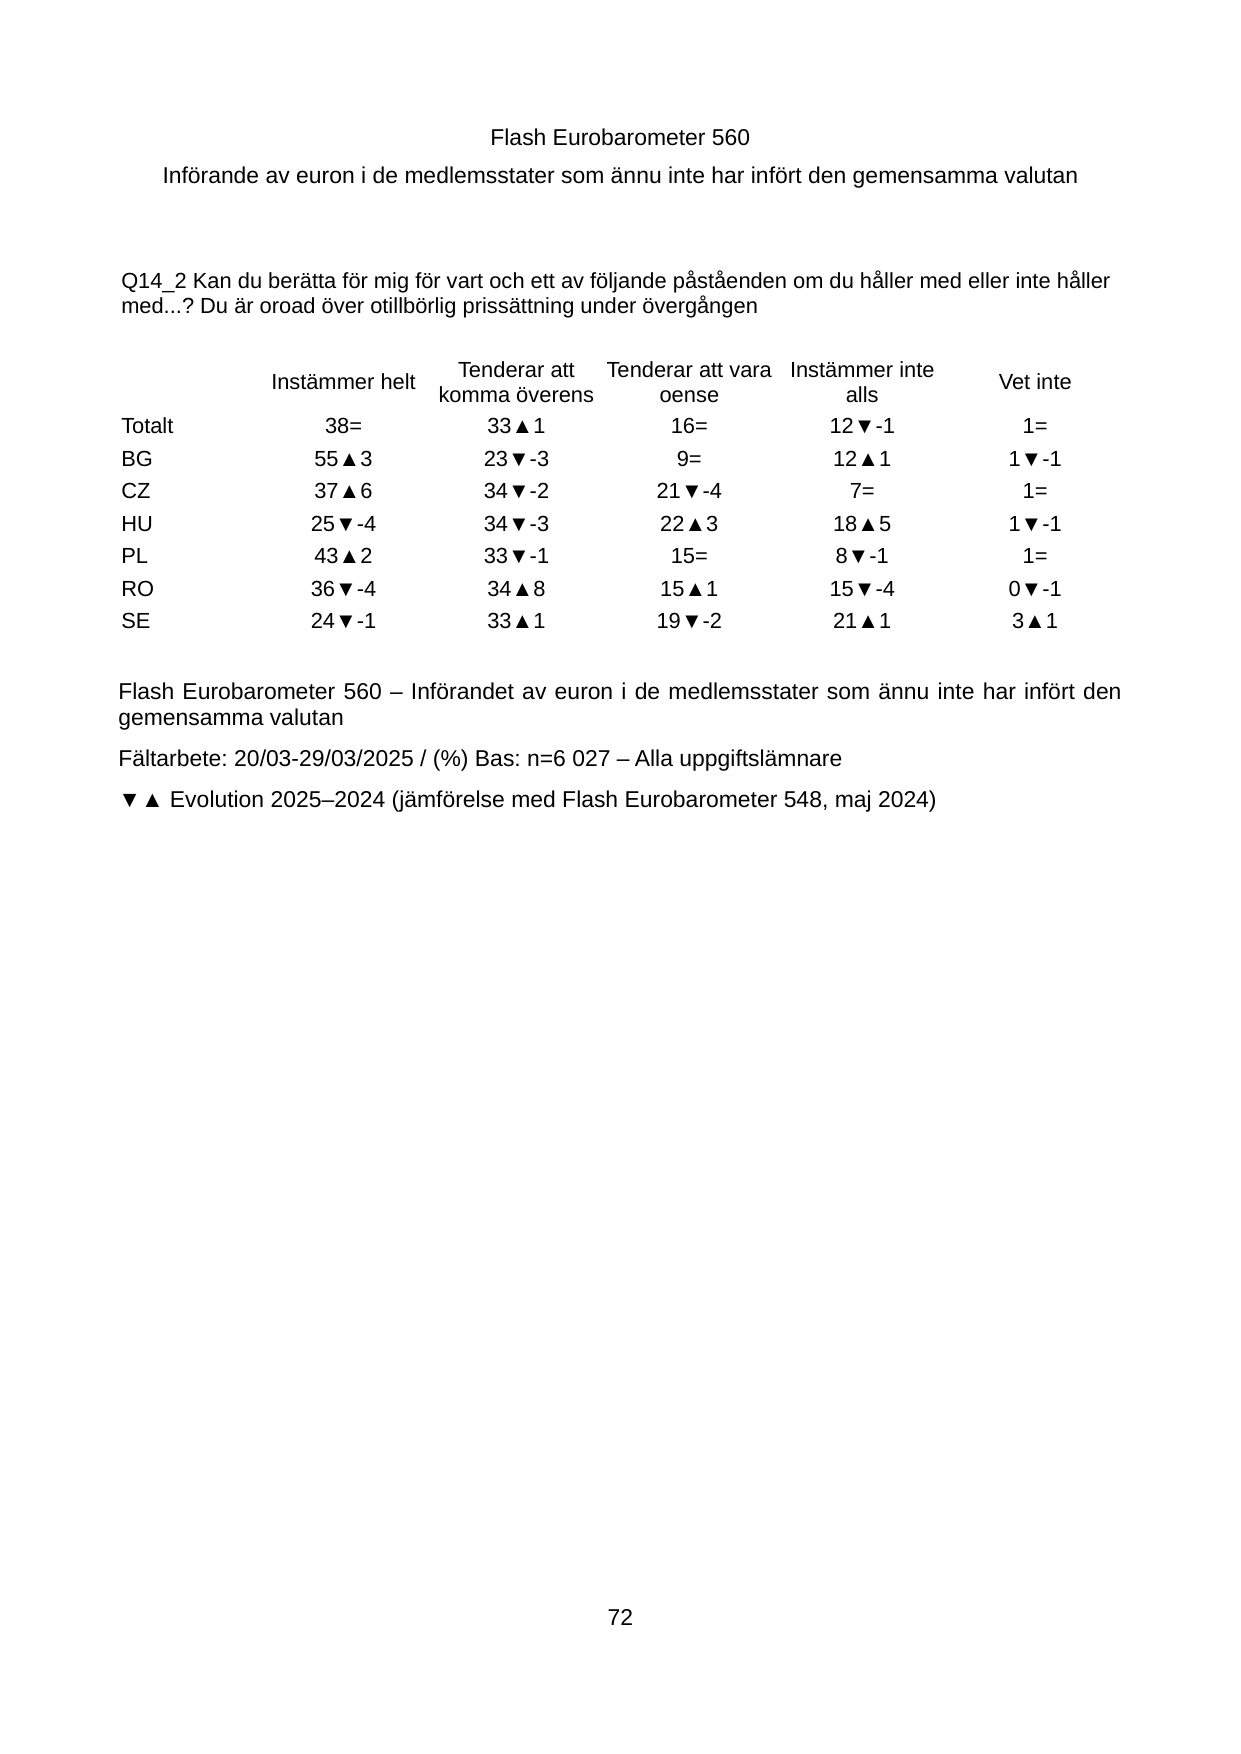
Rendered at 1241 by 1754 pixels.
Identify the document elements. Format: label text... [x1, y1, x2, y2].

table_cell HU [118, 507, 257, 539]
table_cell BG [118, 442, 257, 475]
table_cell 22▲3 [603, 507, 776, 539]
table_cell [257, 321, 430, 354]
table_cell 16= [603, 410, 776, 442]
table_cell 0▼-1 [949, 572, 1121, 604]
table_cell 1= [949, 410, 1121, 442]
table_cell 55▲3 [257, 442, 430, 475]
table_cell [430, 321, 603, 354]
table_cell 1▼-1 [949, 507, 1121, 539]
table_cell 36▼-4 [257, 572, 430, 604]
table_cell [118, 321, 257, 354]
table_cell 23▼-3 [430, 442, 603, 475]
table_cell 9= [603, 442, 776, 475]
table_cell RO [118, 572, 257, 604]
table_cell Tenderar att komma överens [430, 354, 603, 410]
table_cell 34▼-2 [430, 475, 603, 507]
table_cell Instämmer inte alls [776, 354, 948, 410]
table_cell Totalt [118, 410, 257, 442]
table_cell 33▼-1 [430, 540, 603, 572]
table_header Q14_2 Kan du berätta för mig för vart och ett av följande påståenden om du håller med eller inte håller med...? Du är oroad över otillbörlig prissättning under övergången [118, 265, 1121, 321]
table_cell [118, 354, 257, 410]
table_cell 8▼-1 [776, 540, 948, 572]
table_cell 1▼-1 [949, 442, 1121, 475]
table_cell 21▼-4 [603, 475, 776, 507]
table_cell 12▲1 [776, 442, 948, 475]
table_cell [776, 321, 948, 354]
table_cell 25▼-4 [257, 507, 430, 539]
table_cell 15= [603, 540, 776, 572]
table_cell SE [118, 604, 257, 637]
table_cell Vet inte [949, 354, 1121, 410]
table_cell 33▲1 [430, 604, 603, 637]
table_cell 1= [949, 540, 1121, 572]
text ▼▲ Evolution 2025–2024 (jämförelse med Flash Eurobarometer 548, maj 2024) [118, 786, 1122, 812]
table_cell PL [118, 540, 257, 572]
table_cell 34▲8 [430, 572, 603, 604]
table_cell 18▲5 [776, 507, 948, 539]
table_cell 43▲2 [257, 540, 430, 572]
table_cell 33▲1 [430, 410, 603, 442]
table_cell 3▲1 [949, 604, 1121, 637]
table_cell Instämmer helt [257, 354, 430, 410]
table_cell 1= [949, 475, 1121, 507]
table_cell 21▲1 [776, 604, 948, 637]
table_cell 12▼-1 [776, 410, 948, 442]
text Flash Eurobarometer 560 – Införandet av euron i de medlemsstater som ännu inte har infört den gemensamma valutan [118, 678, 1122, 730]
text Fältarbete: 20/03-29/03/2025 / (%) Bas: n=6 027 – Alla uppgiftslämnare [118, 745, 1122, 771]
table_cell 24▼-1 [257, 604, 430, 637]
table_cell CZ [118, 475, 257, 507]
table_cell 15▲1 [603, 572, 776, 604]
table_cell 15▼-4 [776, 572, 948, 604]
table_cell 38= [257, 410, 430, 442]
table_cell 19▼-2 [603, 604, 776, 637]
table_cell Tenderar att vara oense [603, 354, 776, 410]
table_cell 34▼-3 [430, 507, 603, 539]
table_cell [603, 321, 776, 354]
table_cell [949, 321, 1121, 354]
table_cell 7= [776, 475, 948, 507]
table_cell 37▲6 [257, 475, 430, 507]
